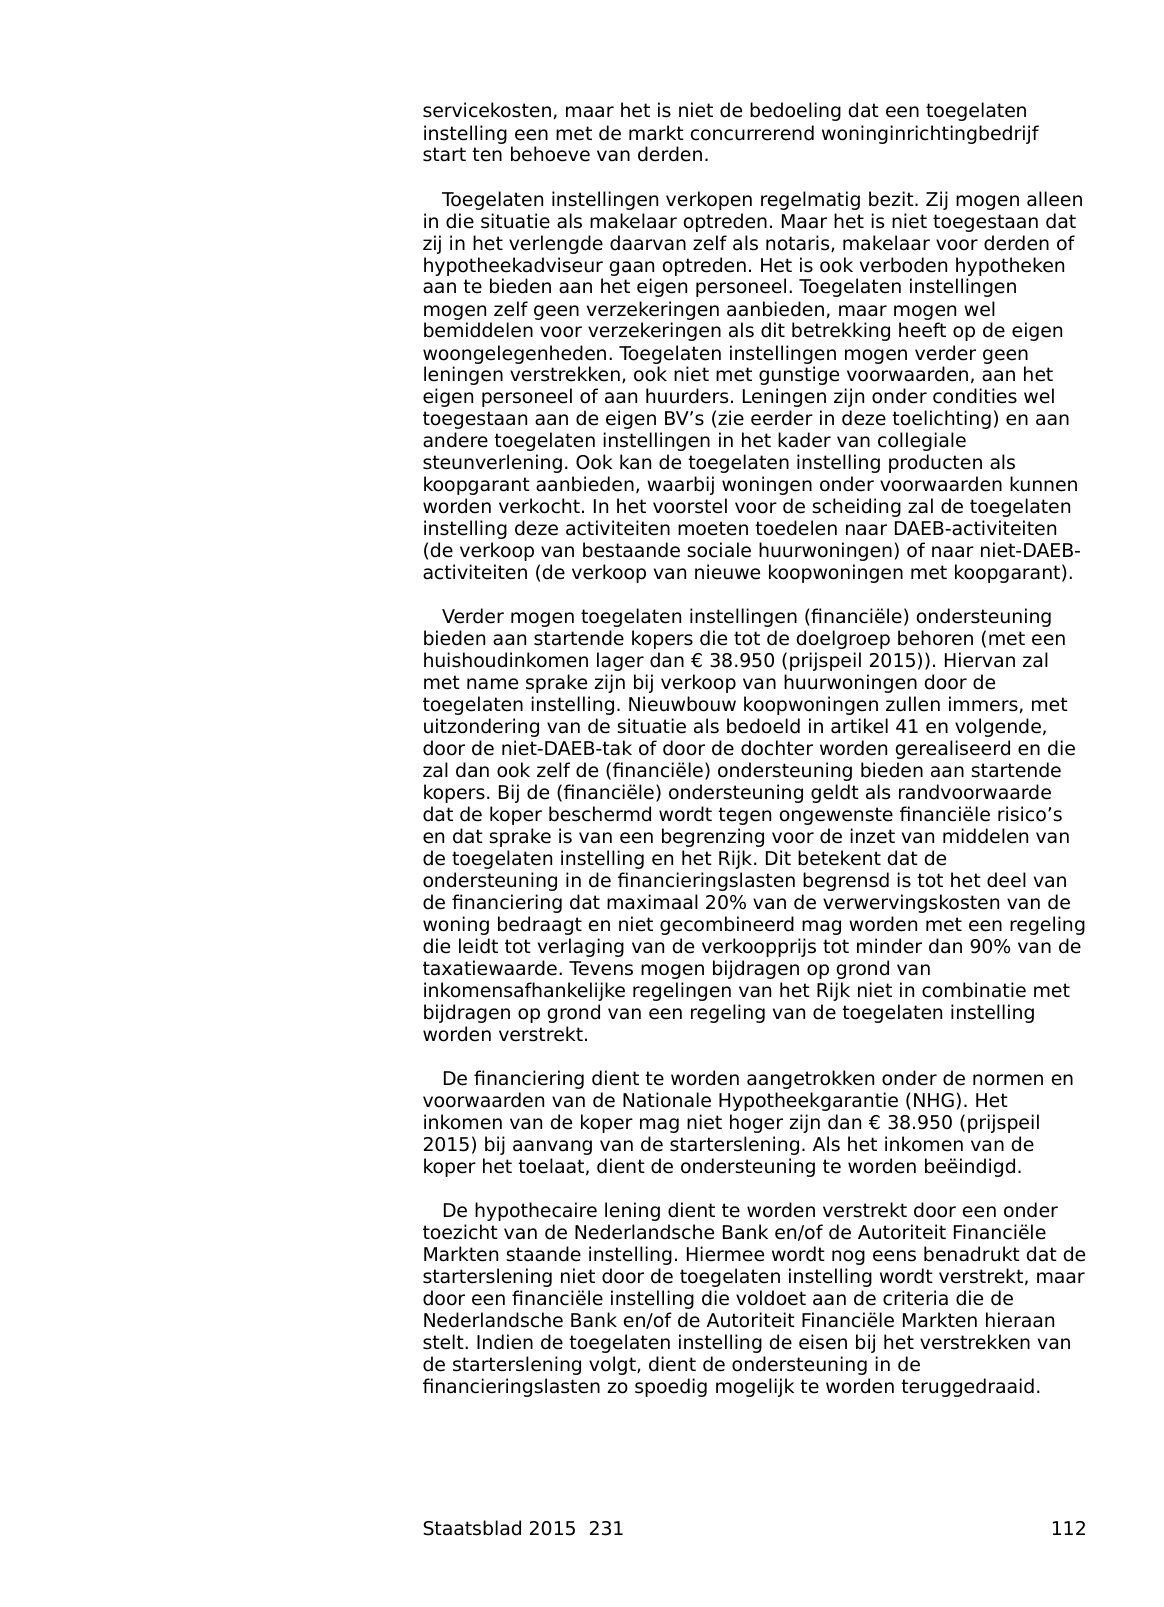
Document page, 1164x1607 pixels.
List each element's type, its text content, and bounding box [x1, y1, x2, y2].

text Verder mogen toegelaten instellingen (financiële) ondersteuning bieden aan startende kopers die tot de doelgroep behoren (met een huishoudinkomen lager dan € 38.950 (prijspeil 2015)). Hiervan zal met name sprake zijn bij verkoop van huurwoningen door de toegelaten instelling. Nieuwbouw koopwoningen zullen immers, met uitzondering van de situatie als bedoeld in artikel 41 en volgende, door de niet-DAEB-tak of door de dochter worden gerealiseerd en die zal dan ook zelf de (financiële) ondersteuning bieden aan startende kopers. Bij de (financiële) ondersteuning geldt als randvoorwaarde dat de koper beschermd wordt tegen ongewenste financiële risico’s en dat sprake is van een begrenzing voor de inzet van middelen van de toegelaten instelling en het Rijk. Dit betekent dat de ondersteuning in de financieringslasten begrensd is tot het deel van de financiering dat maximaal 20% van de verwervingskosten van de woning bedraagt en niet gecombineerd mag worden met een regeling die leidt tot verlaging van de verkoopprijs tot minder dan 90% van de taxatiewaarde. Tevens mogen bijdragen op grond van inkomensafhankelijke regelingen van het Rijk niet in combinatie met bijdragen op grond van een regeling van de toegelaten instelling worden verstrekt. [422, 606, 1087, 1046]
text De hypothecaire lening dient te worden verstrekt door een onder toezicht van de Nederlandsche Bank en/of de Autoriteit Financiële Markten staande instelling. Hiermee wordt nog eens benadrukt dat de starterslening niet door de toegelaten instelling wordt verstrekt, maar door een financiële instelling die voldoet aan de criteria die de Nederlandsche Bank en/of de Autoriteit Financiële Markten hieraan stelt. Indien de toegelaten instelling de eisen bij het verstrekken van de starterslening volgt, dient de ondersteuning in de financieringslasten zo spoedig mogelijk te worden teruggedraaid. [422, 1200, 1087, 1398]
text servicekosten, maar het is niet de bedoeling dat een toegelaten instelling een met de markt concurrerend woninginrichtingbedrijf start ten behoeve van derden. [422, 100, 1087, 166]
text Toegelaten instellingen verkopen regelmatig bezit. Zij mogen alleen in die situatie als makelaar optreden. Maar het is niet toegestaan dat zij in het verlengde daarvan zelf als notaris, makelaar voor derden of hypotheekadviseur gaan optreden. Het is ook verboden hypotheken aan te bieden aan het eigen personeel. Toegelaten instellingen mogen zelf geen verzekeringen aanbieden, maar mogen wel bemiddelen voor verzekeringen als dit betrekking heeft op de eigen woongelegenheden. Toegelaten instellingen mogen verder geen leningen verstrekken, ook niet met gunstige voorwaarden, aan het eigen personeel of aan huurders. Leningen zijn onder condities wel toegestaan aan de eigen BV’s (zie eerder in deze toelichting) en aan andere toegelaten instellingen in het kader van collegiale steunverlening. Ook kan de toegelaten instelling producten als koopgarant aanbieden, waarbij woningen onder voorwaarden kunnen worden verkocht. In het voorstel voor de scheiding zal de toegelaten instelling deze activiteiten moeten toedelen naar DAEB-activiteiten (de verkoop van bestaande sociale huurwoningen) of naar niet-DAEB-activiteiten (de verkoop van nieuwe koopwoningen met koopgarant). [422, 188, 1087, 584]
text De financiering dient te worden aangetrokken onder de normen en voorwaarden van de Nationale Hypotheekgarantie (NHG). Het inkomen van de koper mag niet hoger zijn dan € 38.950 (prijspeil 2015) bij aanvang van de starterslening. Als het inkomen van de koper het toelaat, dient de ondersteuning te worden beëindigd. [422, 1068, 1087, 1178]
